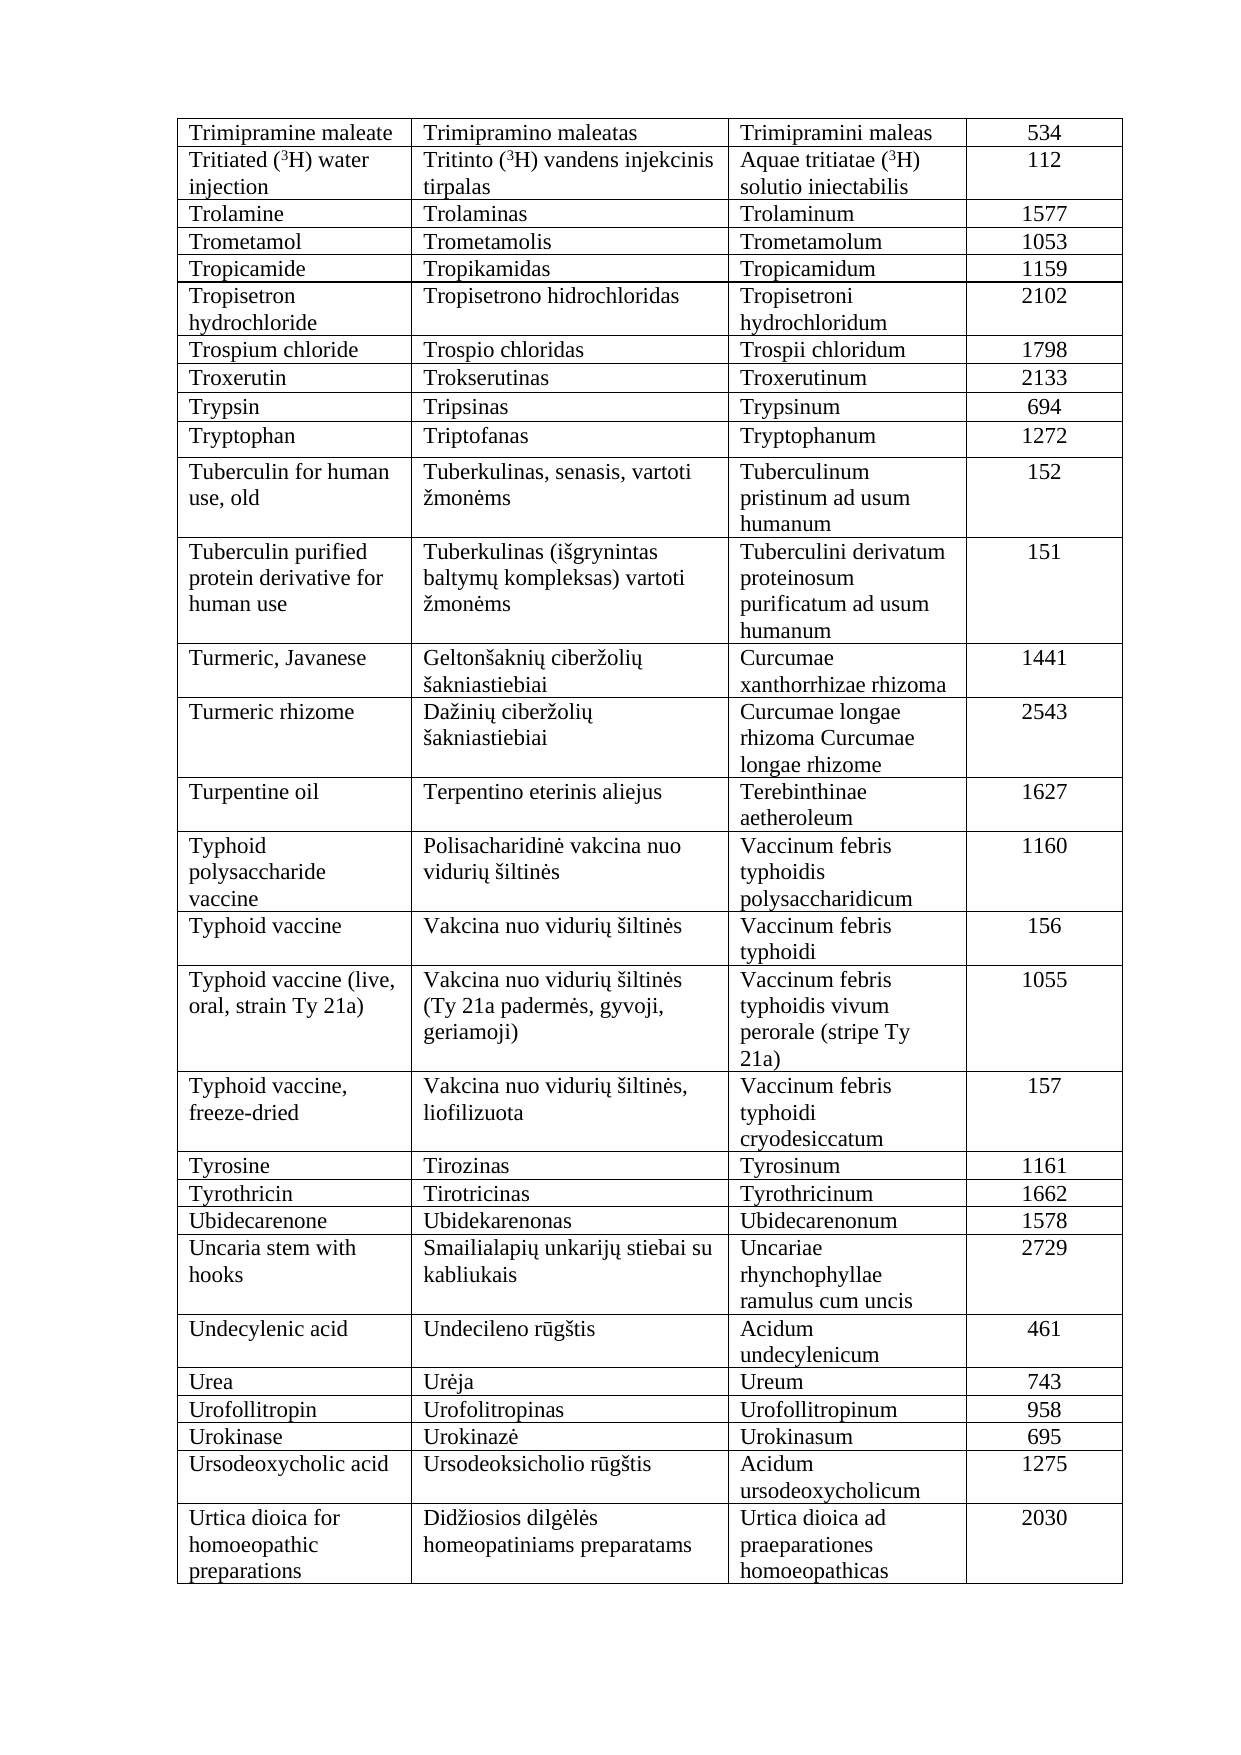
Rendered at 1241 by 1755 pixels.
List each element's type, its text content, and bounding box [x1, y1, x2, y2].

table_cell Urofollitropin [178, 1396, 411, 1422]
table_cell Tritinto (3H) vandens injekcinis tirpalas [412, 147, 728, 199]
table_cell Vaccinum febris typhoidi [729, 912, 966, 965]
table_cell Tyrothricinum [729, 1180, 966, 1206]
table_cell Tripsinas [412, 393, 728, 421]
table_cell 1053 [967, 228, 1122, 254]
table_cell Urokinase [178, 1423, 411, 1449]
table_cell Ubidecarenonum [729, 1207, 966, 1233]
table_cell Trolamine [178, 200, 411, 227]
table_cell 2729 [967, 1235, 1122, 1313]
table_cell 1662 [967, 1180, 1122, 1206]
table_cell Undecylenic acid [178, 1315, 411, 1367]
table_cell Tryptophanum [729, 422, 966, 457]
table_cell Urofolitropinas [412, 1396, 728, 1422]
table_cell 1161 [967, 1152, 1122, 1179]
table_cell Uncariae rhynchophyllae ramulus cum uncis [729, 1235, 966, 1313]
table_cell 1577 [967, 200, 1122, 227]
table_cell 112 [967, 147, 1122, 199]
table_cell Terebinthinae aetheroleum [729, 778, 966, 831]
table_cell 157 [967, 1072, 1122, 1151]
table_cell 2102 [967, 283, 1122, 335]
table_cell Ureum [729, 1368, 966, 1395]
table_cell Vaccinum febris typhoidis polysaccharidicum [729, 832, 966, 911]
table_cell Trospii chloridum [729, 336, 966, 363]
table_cell Polisacharidinė vakcina nuo vidurių šiltinės [412, 832, 728, 911]
table_cell Acidum ursodeoxycholicum [729, 1451, 966, 1503]
table_cell Trometamol [178, 228, 411, 254]
table_cell 1578 [967, 1207, 1122, 1233]
table_cell Tuberculin for human use, old [178, 458, 411, 537]
table_cell Typhoid vaccine [178, 912, 411, 965]
table_cell Tropisetroni hydrochloridum [729, 283, 966, 335]
table_cell Trometamolum [729, 228, 966, 254]
table_cell Curcumae xanthorrhizae rhizoma [729, 644, 966, 697]
table_cell Vaccinum febris typhoidis vivum perorale (stripe Ty 21a) [729, 966, 966, 1071]
table_cell 2133 [967, 364, 1122, 392]
table_cell Tropikamidas [412, 255, 728, 281]
table_cell Didžiosios dilgėlės homeopatiniams preparatams [412, 1504, 728, 1583]
table_cell 1159 [967, 255, 1122, 281]
table_cell Ursodeoxycholic acid [178, 1451, 411, 1503]
table_cell 1275 [967, 1451, 1122, 1503]
table_cell Turmeric, Javanese [178, 644, 411, 697]
table_cell Tirotricinas [412, 1180, 728, 1206]
table_cell Urea [178, 1368, 411, 1395]
table_cell Turpentine oil [178, 778, 411, 831]
table_cell Tropicamide [178, 255, 411, 281]
table_cell Typhoid vaccine (live, oral, strain Ty 21a) [178, 966, 411, 1071]
table_cell Smailialapių unkarijų stiebai su kabliukais [412, 1235, 728, 1313]
table_cell Tritiated (3H) water injection [178, 147, 411, 199]
table_cell 1627 [967, 778, 1122, 831]
table_cell 461 [967, 1315, 1122, 1367]
table_cell 152 [967, 458, 1122, 537]
table_cell 694 [967, 393, 1122, 421]
table_cell Trolaminas [412, 200, 728, 227]
table_cell Trokserutinas [412, 364, 728, 392]
table_cell Urtica dioica for homoeopathic preparations [178, 1504, 411, 1583]
table_cell Troxerutin [178, 364, 411, 392]
table_cell Trypsinum [729, 393, 966, 421]
table_cell Ubidecarenone [178, 1207, 411, 1233]
table_cell 1055 [967, 966, 1122, 1071]
table_cell 534 [967, 119, 1122, 146]
table_cell 743 [967, 1368, 1122, 1395]
table_cell Typhoid polysaccharide vaccine [178, 832, 411, 911]
table_cell Trypsin [178, 393, 411, 421]
table_cell Vakcina nuo vidurių šiltinės [412, 912, 728, 965]
table_cell Tuberculin purified protein derivative for human use [178, 538, 411, 643]
table_cell Vakcina nuo vidurių šiltinės, liofilizuota [412, 1072, 728, 1151]
table_cell Undecileno rūgštis [412, 1315, 728, 1367]
table_cell 156 [967, 912, 1122, 965]
table_cell Ursodeoksicholio rūgštis [412, 1451, 728, 1503]
table_cell Trospium chloride [178, 336, 411, 363]
table_cell Tuberculinum pristinum ad usum humanum [729, 458, 966, 537]
table_cell Tirozinas [412, 1152, 728, 1179]
table_cell 2030 [967, 1504, 1122, 1583]
table_cell Trometamolis [412, 228, 728, 254]
table_cell 151 [967, 538, 1122, 643]
table_cell Tuberculini derivatum proteinosum purificatum ad usum humanum [729, 538, 966, 643]
table_cell 2543 [967, 698, 1122, 777]
table_cell 1272 [967, 422, 1122, 457]
table_cell Tyrosinum [729, 1152, 966, 1179]
table_cell 1160 [967, 832, 1122, 911]
table_cell Urokinazė [412, 1423, 728, 1449]
table_cell Ubidekarenonas [412, 1207, 728, 1233]
table_cell Troxerutinum [729, 364, 966, 392]
table_cell Typhoid vaccine, freeze-dried [178, 1072, 411, 1151]
table_cell Tuberkulinas, senasis, vartoti žmonėms [412, 458, 728, 537]
table_cell Urofollitropinum [729, 1396, 966, 1422]
table_cell Triptofanas [412, 422, 728, 457]
table_cell Turmeric rhizome [178, 698, 411, 777]
table_cell Vakcina nuo vidurių šiltinės (Ty 21a padermės, gyvoji, geriamoji) [412, 966, 728, 1071]
table_cell 1441 [967, 644, 1122, 697]
table_cell Dažinių ciberžolių šakniastiebiai [412, 698, 728, 777]
table_cell Trolaminum [729, 200, 966, 227]
table_cell Acidum undecylenicum [729, 1315, 966, 1367]
table_cell Trimipramine maleate [178, 119, 411, 146]
table_cell Tyrothricin [178, 1180, 411, 1206]
table_cell Trospio chloridas [412, 336, 728, 363]
table_cell Trimipramino maleatas [412, 119, 728, 146]
table_cell Tyrosine [178, 1152, 411, 1179]
table_cell Urokinasum [729, 1423, 966, 1449]
table_cell Urėja [412, 1368, 728, 1395]
table_cell Trimipramini maleas [729, 119, 966, 146]
table_cell Urtica dioica ad praeparationes homoeopathicas [729, 1504, 966, 1583]
table_cell Uncaria stem with hooks [178, 1235, 411, 1313]
table_cell Tropisetrono hidrochloridas [412, 283, 728, 335]
table_cell Curcumae longae rhizoma Curcumae longae rhizome [729, 698, 966, 777]
table_cell Geltonšaknių ciberžolių šakniastiebiai [412, 644, 728, 697]
table_cell Aquae tritiatae (3H) solutio iniectabilis [729, 147, 966, 199]
table_cell 958 [967, 1396, 1122, 1422]
table_cell Tropisetron hydrochloride [178, 283, 411, 335]
table_cell Vaccinum febris typhoidi cryodesiccatum [729, 1072, 966, 1151]
table_cell 695 [967, 1423, 1122, 1449]
table_cell Tryptophan [178, 422, 411, 457]
table_cell Terpentino eterinis aliejus [412, 778, 728, 831]
table_cell Tropicamidum [729, 255, 966, 281]
table_cell Tuberkulinas (išgrynintas baltymų kompleksas) vartoti žmonėms [412, 538, 728, 643]
table_cell 1798 [967, 336, 1122, 363]
